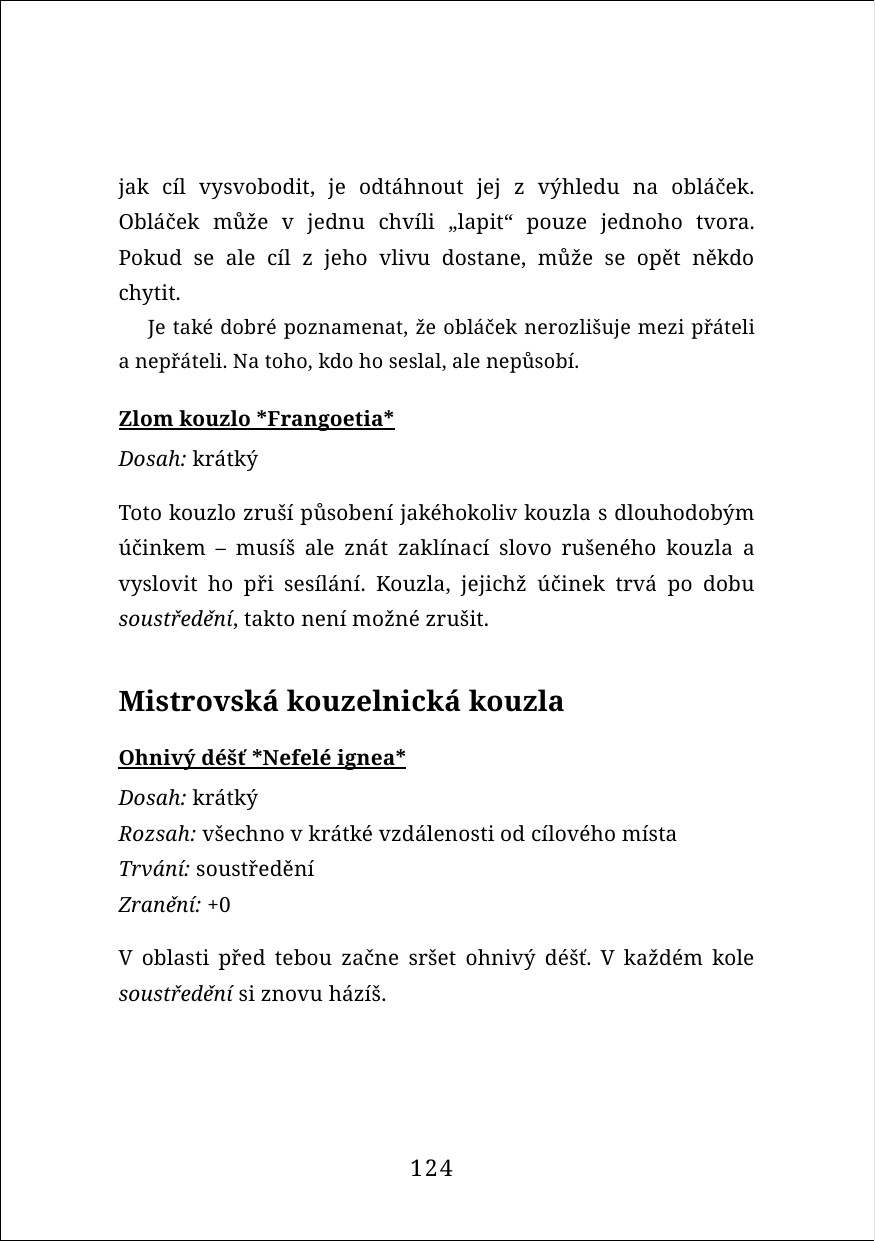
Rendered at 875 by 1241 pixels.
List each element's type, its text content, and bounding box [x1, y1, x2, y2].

subtitle Mistrovská kouzelnická kouzla [118, 681, 756, 719]
text V oblasti před tebou začne sršet ohnivý déšť. V každém kole soustředění si znovu házíš. [118, 943, 756, 1007]
subtitle Ohnivý déšť *Nefelé ignea* [118, 743, 756, 772]
text jak cíl vysvobodit, je odtáhnout jej z výhledu na obláček. Obláček může v jednu chvíli „lapit“ pouze jednoho tvora. Pokud se ale cíl z jeho vlivu dostane, může se opět někdo chytit. Je také dobré poznamenat, že obláček nerozlišuje mezi přáteli a nepřáteli. Na toho, kdo ho seslal, ale nepůsobí. [118, 172, 756, 374]
subtitle Zlom kouzlo *Frangoetia* [118, 404, 756, 433]
text Dosah: krátký [118, 444, 756, 473]
text Toto kouzlo zruší působení jakéhokoliv kouzla s dlouhodobým účinkem – musíš ale znát zaklínací slovo rušeného kouzla a vyslovit ho při sesílání. Kouzla, jejichž účinek trvá po dobu soustředění, takto není možné zrušit. [118, 498, 756, 633]
text Dosah: krátký Rozsah: všechno v krátké vzdálenosti od cílového místa Trvání: soustředění Zranění: +0 [118, 783, 756, 918]
